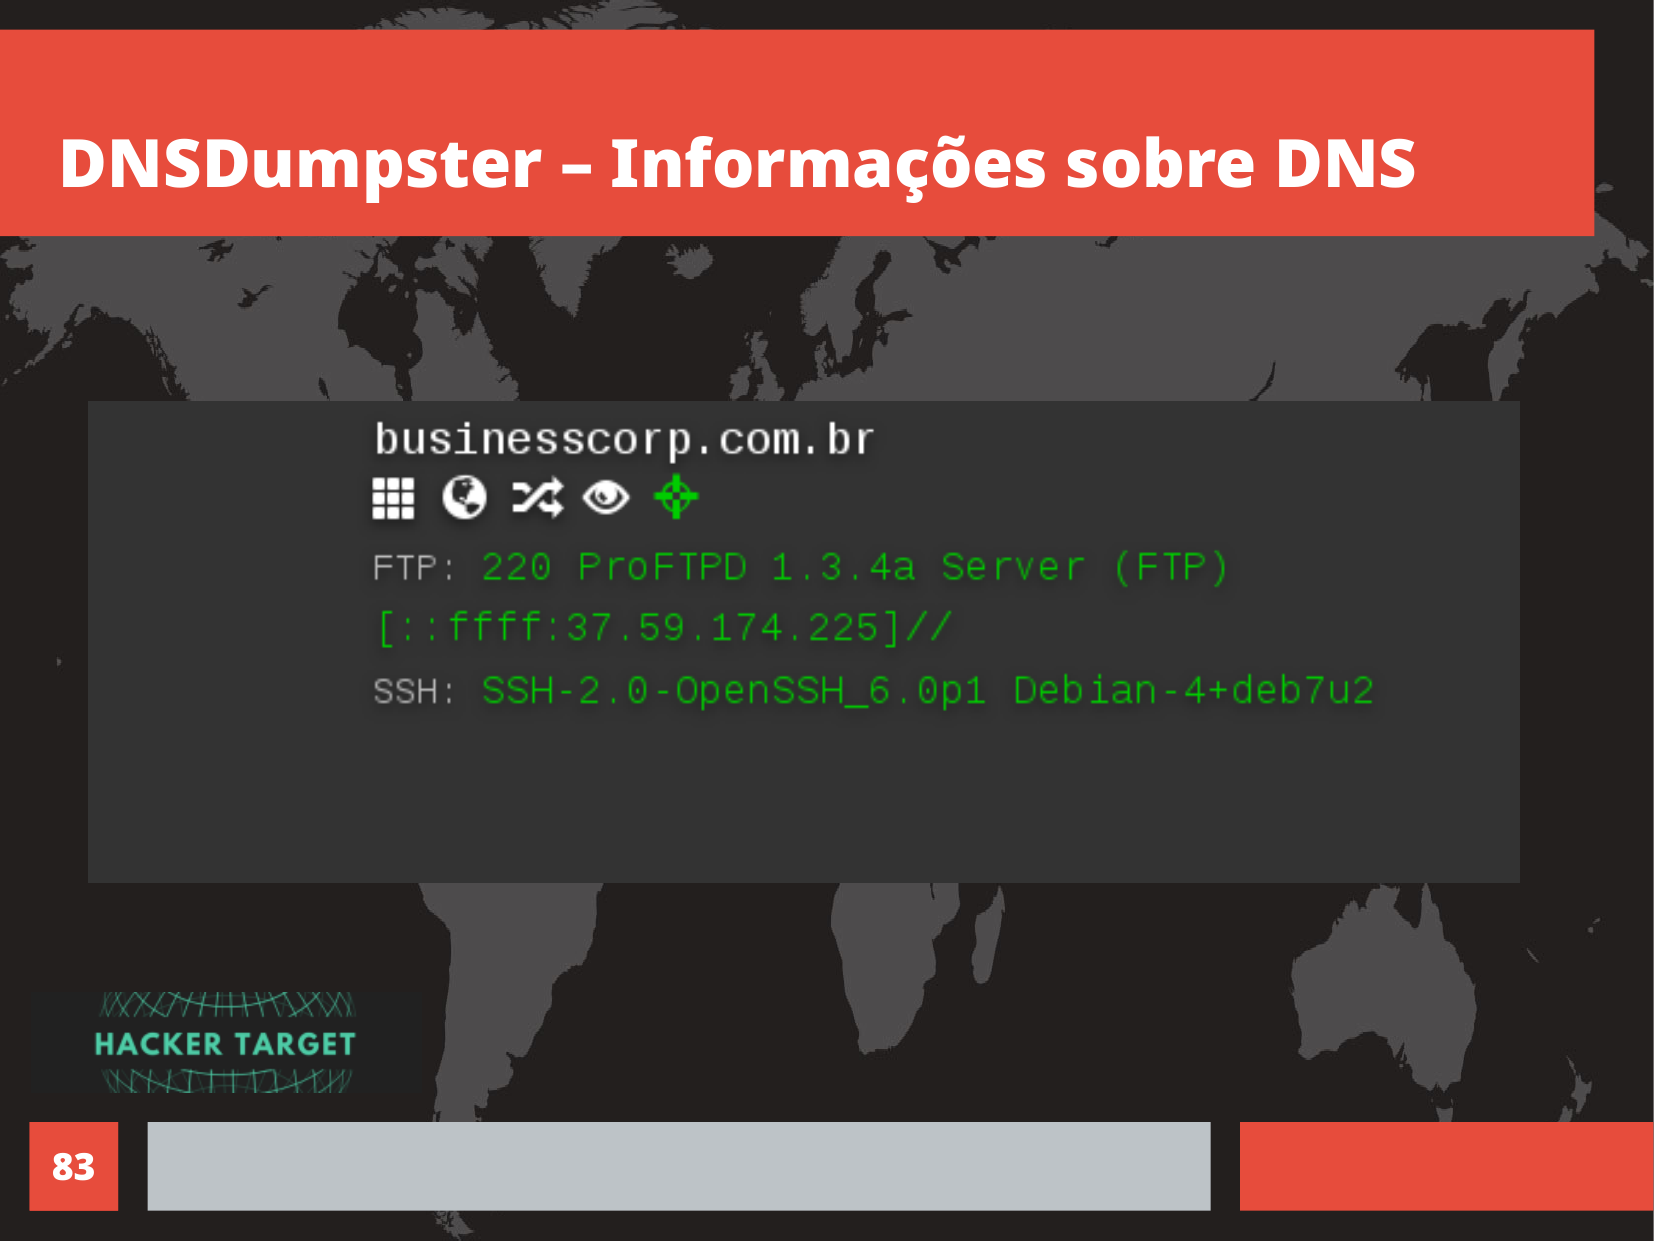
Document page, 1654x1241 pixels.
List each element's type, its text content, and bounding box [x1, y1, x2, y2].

title DNSDumpster – Informações sobre DNS [59, 59, 1595, 207]
picture [0, 0, 1654, 1241]
